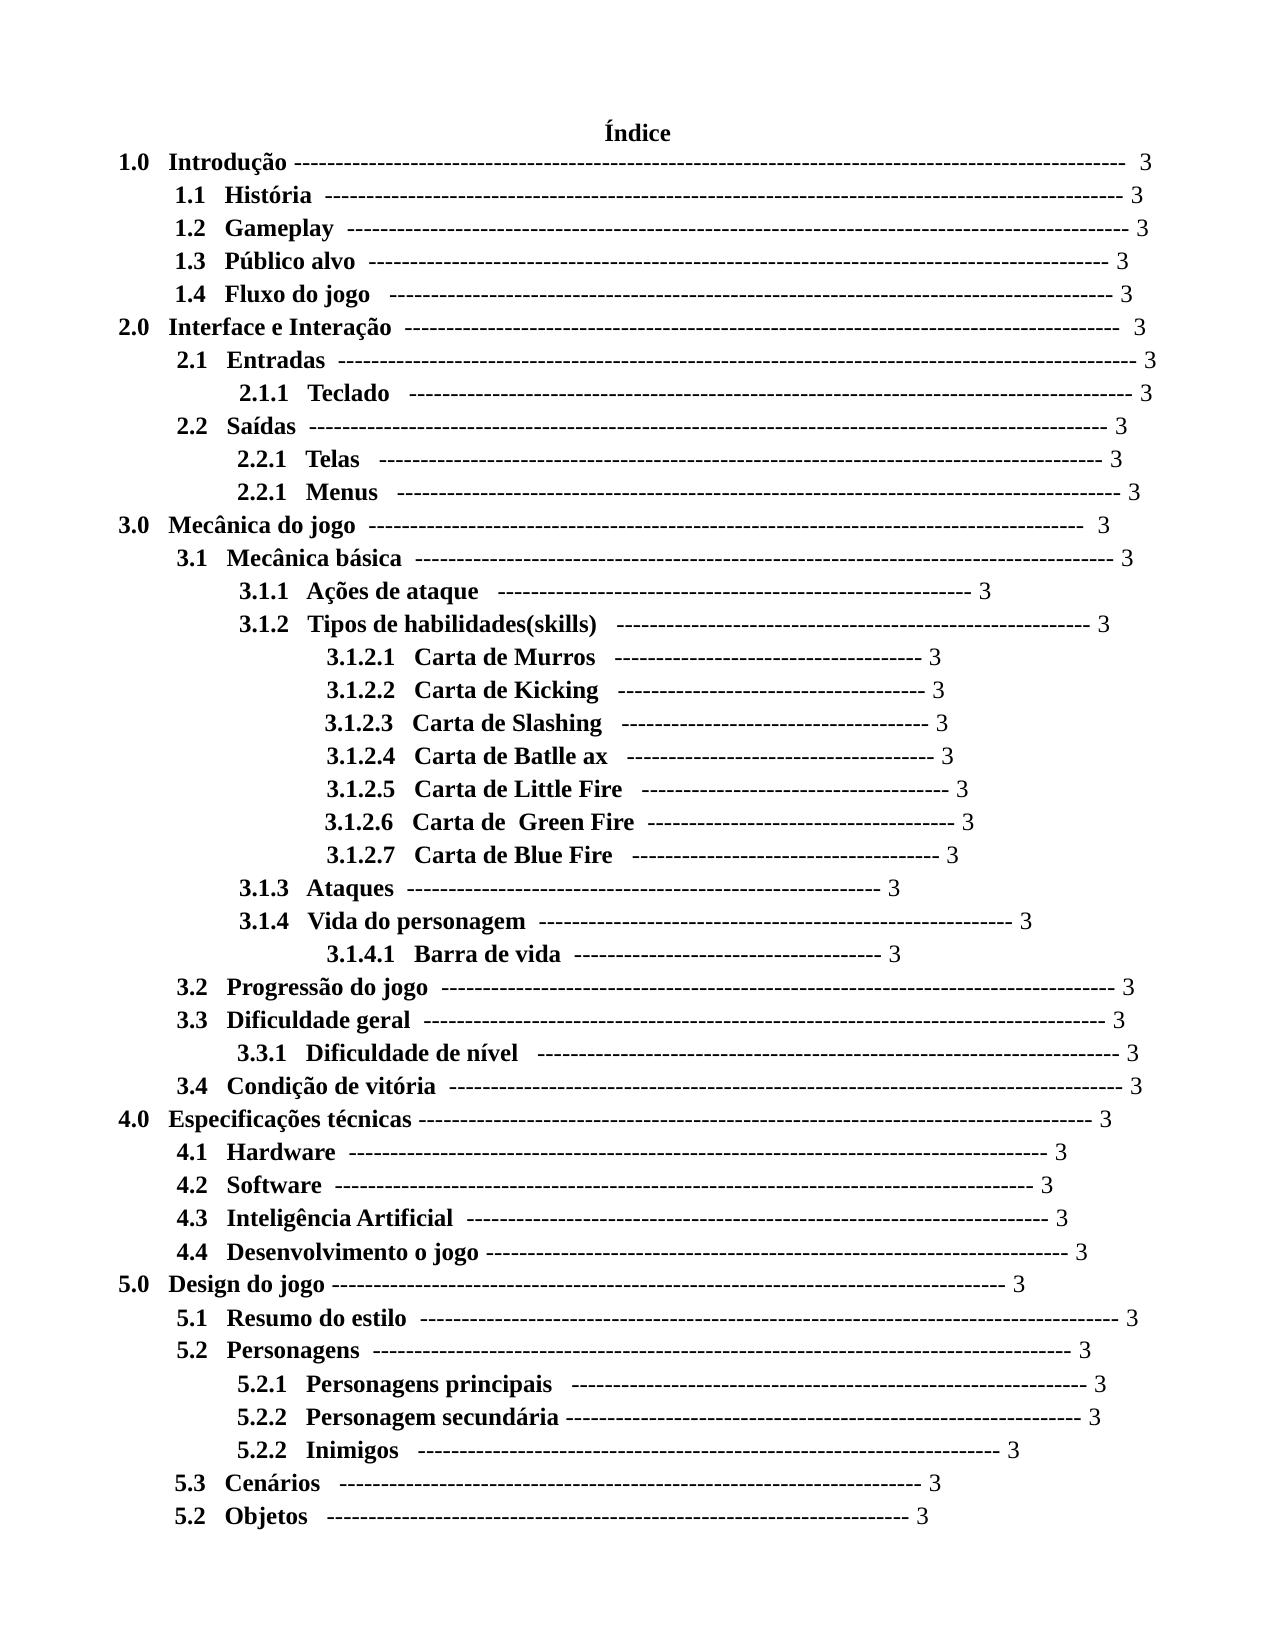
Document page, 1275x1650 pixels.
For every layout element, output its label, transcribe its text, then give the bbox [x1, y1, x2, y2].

text 3.1 Mecânica básica ------------------------------------------------------------------------------------ 3 [118, 543, 1157, 572]
text 5.1 Resumo do estilo ------------------------------------------------------------------------------------ 3 [118, 1303, 1157, 1331]
text 3.1.2.1 Carta de Murros ------------------------------------- 3 [118, 642, 1157, 671]
text 3.2 Progressão do jogo --------------------------------------------------------------------------------- 3 [118, 972, 1157, 1001]
text 3.1.2 Tipos de habilidades(skills) --------------------------------------------------------- 3 [118, 609, 1157, 638]
text 2.2.1 Menus --------------------------------------------------------------------------------------- 3 [118, 477, 1157, 506]
text 5.2.2 Inimigos ---------------------------------------------------------------------- 3 [118, 1435, 1157, 1463]
text 1.2 Gameplay ---------------------------------------------------------------------------------------------- 3 [118, 213, 1157, 242]
text 1.0 Introdução ---------------------------------------------------------------------------------------------------- 3 [118, 147, 1157, 176]
text 3.1.2.6 Carta de Green Fire ------------------------------------- 3 [118, 807, 1157, 836]
text 5.0 Design do jogo --------------------------------------------------------------------------------- 3 [118, 1269, 1157, 1298]
text 3.3 Dificuldade geral ---------------------------------------------------------------------------------- 3 [118, 1005, 1157, 1034]
text 3.0 Mecânica do jogo -------------------------------------------------------------------------------------- 3 [118, 510, 1157, 539]
text 1.1 História ------------------------------------------------------------------------------------------------ 3 [118, 180, 1157, 209]
text 5.3 Cenários ---------------------------------------------------------------------- 3 [118, 1468, 1157, 1496]
text 4.3 Inteligência Artificial ---------------------------------------------------------------------- 3 [118, 1203, 1157, 1232]
text 1.4 Fluxo do jogo --------------------------------------------------------------------------------------- 3 [118, 279, 1157, 308]
text 5.2 Personagens ------------------------------------------------------------------------------------ 3 [118, 1336, 1157, 1364]
text 1.3 Público alvo ----------------------------------------------------------------------------------------- 3 [118, 246, 1157, 275]
text 3.1.2.7 Carta de Blue Fire ------------------------------------- 3 [118, 840, 1157, 869]
text 2.2.1 Telas --------------------------------------------------------------------------------------- 3 [118, 444, 1157, 473]
text 2.0 Interface e Interação -------------------------------------------------------------------------------------- 3 [118, 312, 1157, 341]
text 3.1.4.1 Barra de vida ------------------------------------- 3 [118, 939, 1157, 968]
text 3.1.1 Ações de ataque --------------------------------------------------------- 3 [118, 576, 1157, 605]
text 3.1.2.3 Carta de Slashing ------------------------------------- 3 [118, 708, 1157, 737]
text 3.1.2.4 Carta de Batlle ax ------------------------------------- 3 [118, 741, 1157, 770]
text 5.2.1 Personagens principais -------------------------------------------------------------- 3 [118, 1369, 1157, 1397]
text 5.2 Objetos ---------------------------------------------------------------------- 3 [118, 1501, 1157, 1529]
text 2.1 Entradas ------------------------------------------------------------------------------------------------ 3 [118, 345, 1157, 374]
text 3.4 Condição de vitória --------------------------------------------------------------------------------- 3 [118, 1071, 1157, 1100]
text 4.1 Hardware ------------------------------------------------------------------------------------ 3 [118, 1137, 1157, 1166]
text 3.3.1 Dificuldade de nível ---------------------------------------------------------------------- 3 [118, 1038, 1157, 1067]
text Índice [118, 118, 1157, 147]
text 3.1.3 Ataques --------------------------------------------------------- 3 [118, 873, 1157, 902]
text 4.0 Especificações técnicas --------------------------------------------------------------------------------- 3 [118, 1104, 1157, 1133]
text 2.1.1 Teclado --------------------------------------------------------------------------------------- 3 [118, 378, 1157, 407]
text 5.2.2 Personagem secundária -------------------------------------------------------------- 3 [118, 1402, 1157, 1430]
text 4.4 Desenvolvimento o jogo ---------------------------------------------------------------------- 3 [118, 1237, 1157, 1265]
text 3.1.2.2 Carta de Kicking ------------------------------------- 3 [118, 675, 1157, 704]
text 3.1.2.5 Carta de Little Fire ------------------------------------- 3 [118, 774, 1157, 803]
text 4.2 Software ------------------------------------------------------------------------------------ 3 [118, 1171, 1157, 1199]
text 3.1.4 Vida do personagem --------------------------------------------------------- 3 [118, 906, 1157, 935]
text 2.2 Saídas ------------------------------------------------------------------------------------------------ 3 [118, 411, 1157, 440]
